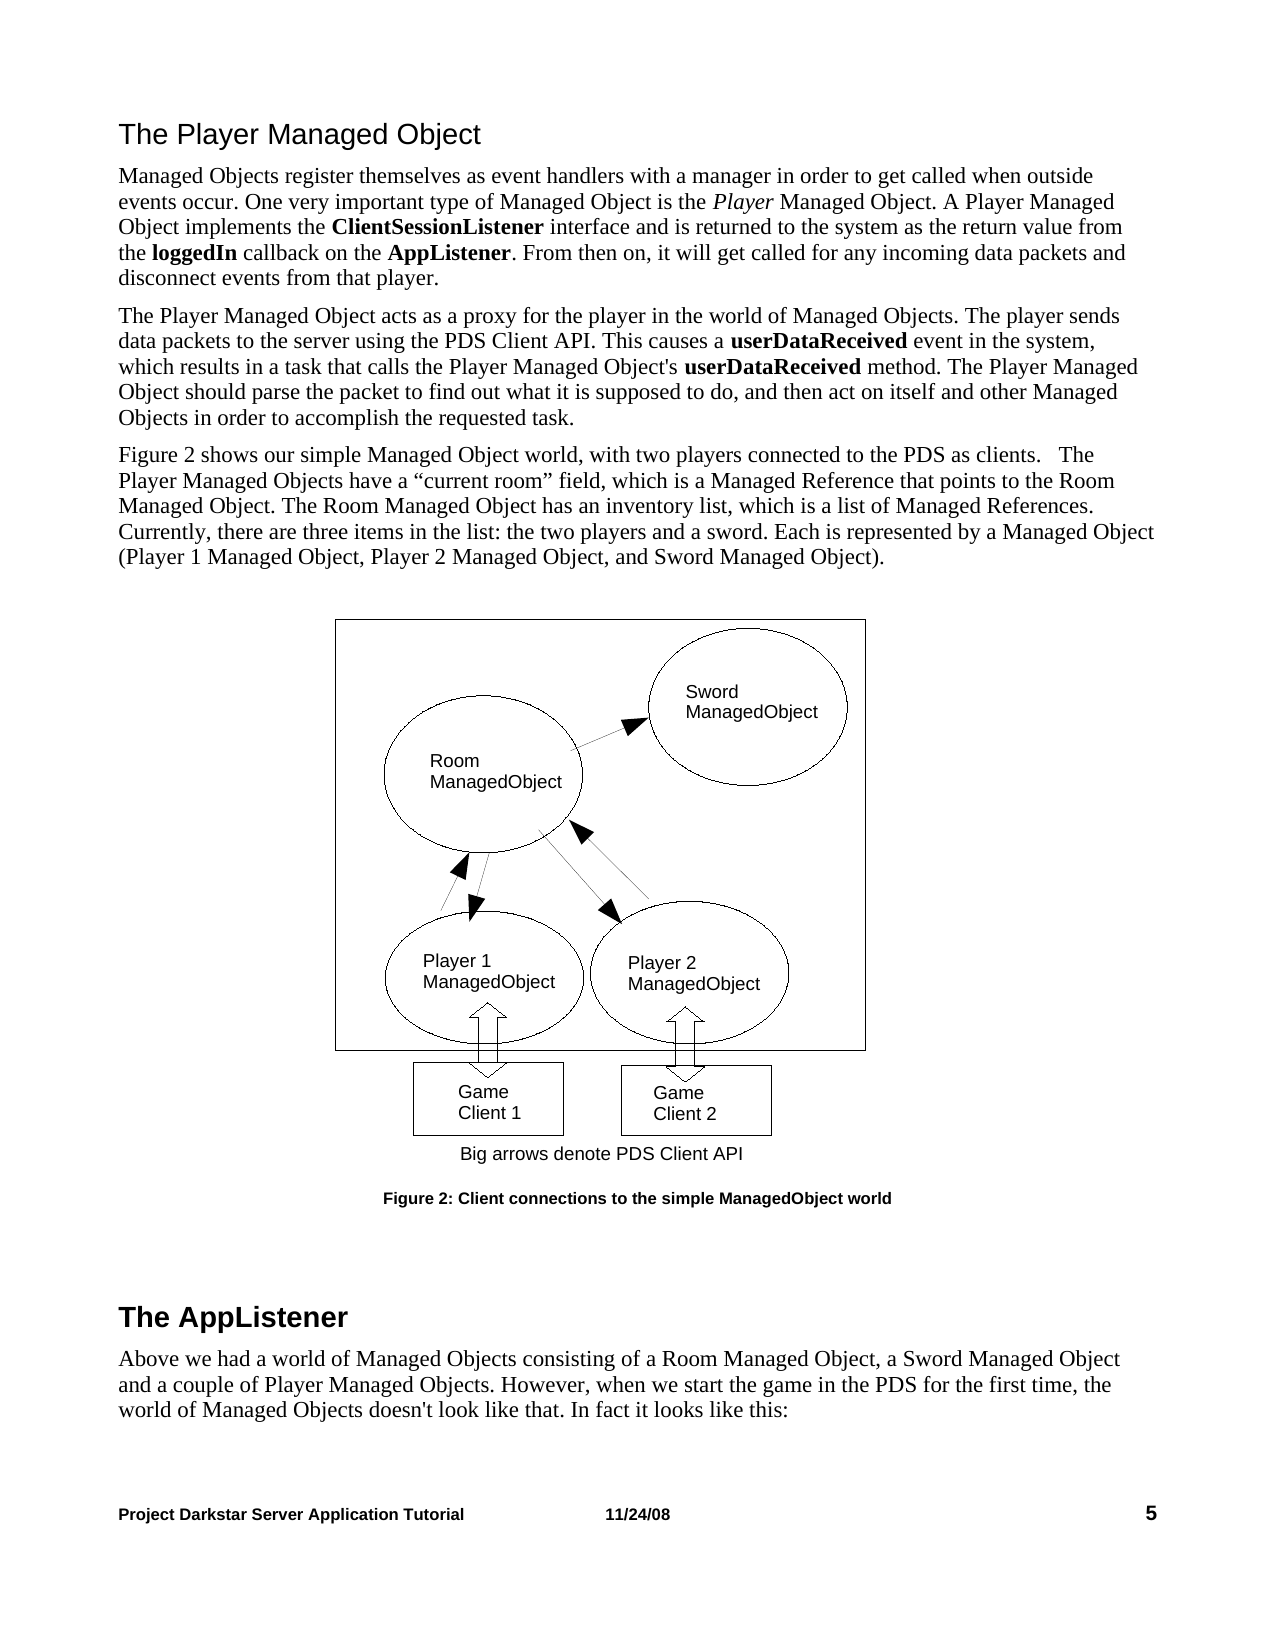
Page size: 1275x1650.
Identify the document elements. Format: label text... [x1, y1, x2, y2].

text Figure 2 shows our simple Managed Object world, with two players connected to the PDS as clients. The Player Managed Objects have a “current room” field, which is a Managed Reference that points to the Room Managed Object. The Room Managed Object has an inventory list, which is a list of Managed References. Currently, there are three items in the list: the two players and a sword. Each is represented by a Managed Object (Player 1 Managed Object, Player 2 Managed Object, and Sword Managed Object). [118, 442, 1157, 569]
subtitle The AppListener [118, 1301, 1157, 1334]
text Managed Objects register themselves as event handlers with a manager in order to get called when outside events occur. One very important type of Managed Object is the Player Managed Object. A Player Managed Object implements the ClientSessionListener interface and is returned to the system as the return value from the loggedIn callback on the AppListener. From then on, it will get called for any incoming data packets and disconnect events from that player. [118, 163, 1157, 290]
text The Player Managed Object acts as a proxy for the player in the world of Managed Objects. The player sends data packets to the server using the PDS Client API. This causes a userDataReceived event in the system, which results in a task that calls the Player Managed Object's userDataReceived method. The Player Managed Object should parse the packet to find out what it is supposed to do, and then act on itself and other Managed Objects in order to accomplish the requested task. [118, 303, 1157, 430]
text Above we had a world of Managed Objects consisting of a Room Managed Object, a Sword Managed Object and a couple of Player Managed Objects. However, when we start the game in the PDS for the first time, the world of Managed Objects doesn't look like that. In fact it looks like this: [118, 1346, 1157, 1422]
text Figure 2: Client connections to the simple ManagedObject world [118, 618, 1157, 1208]
